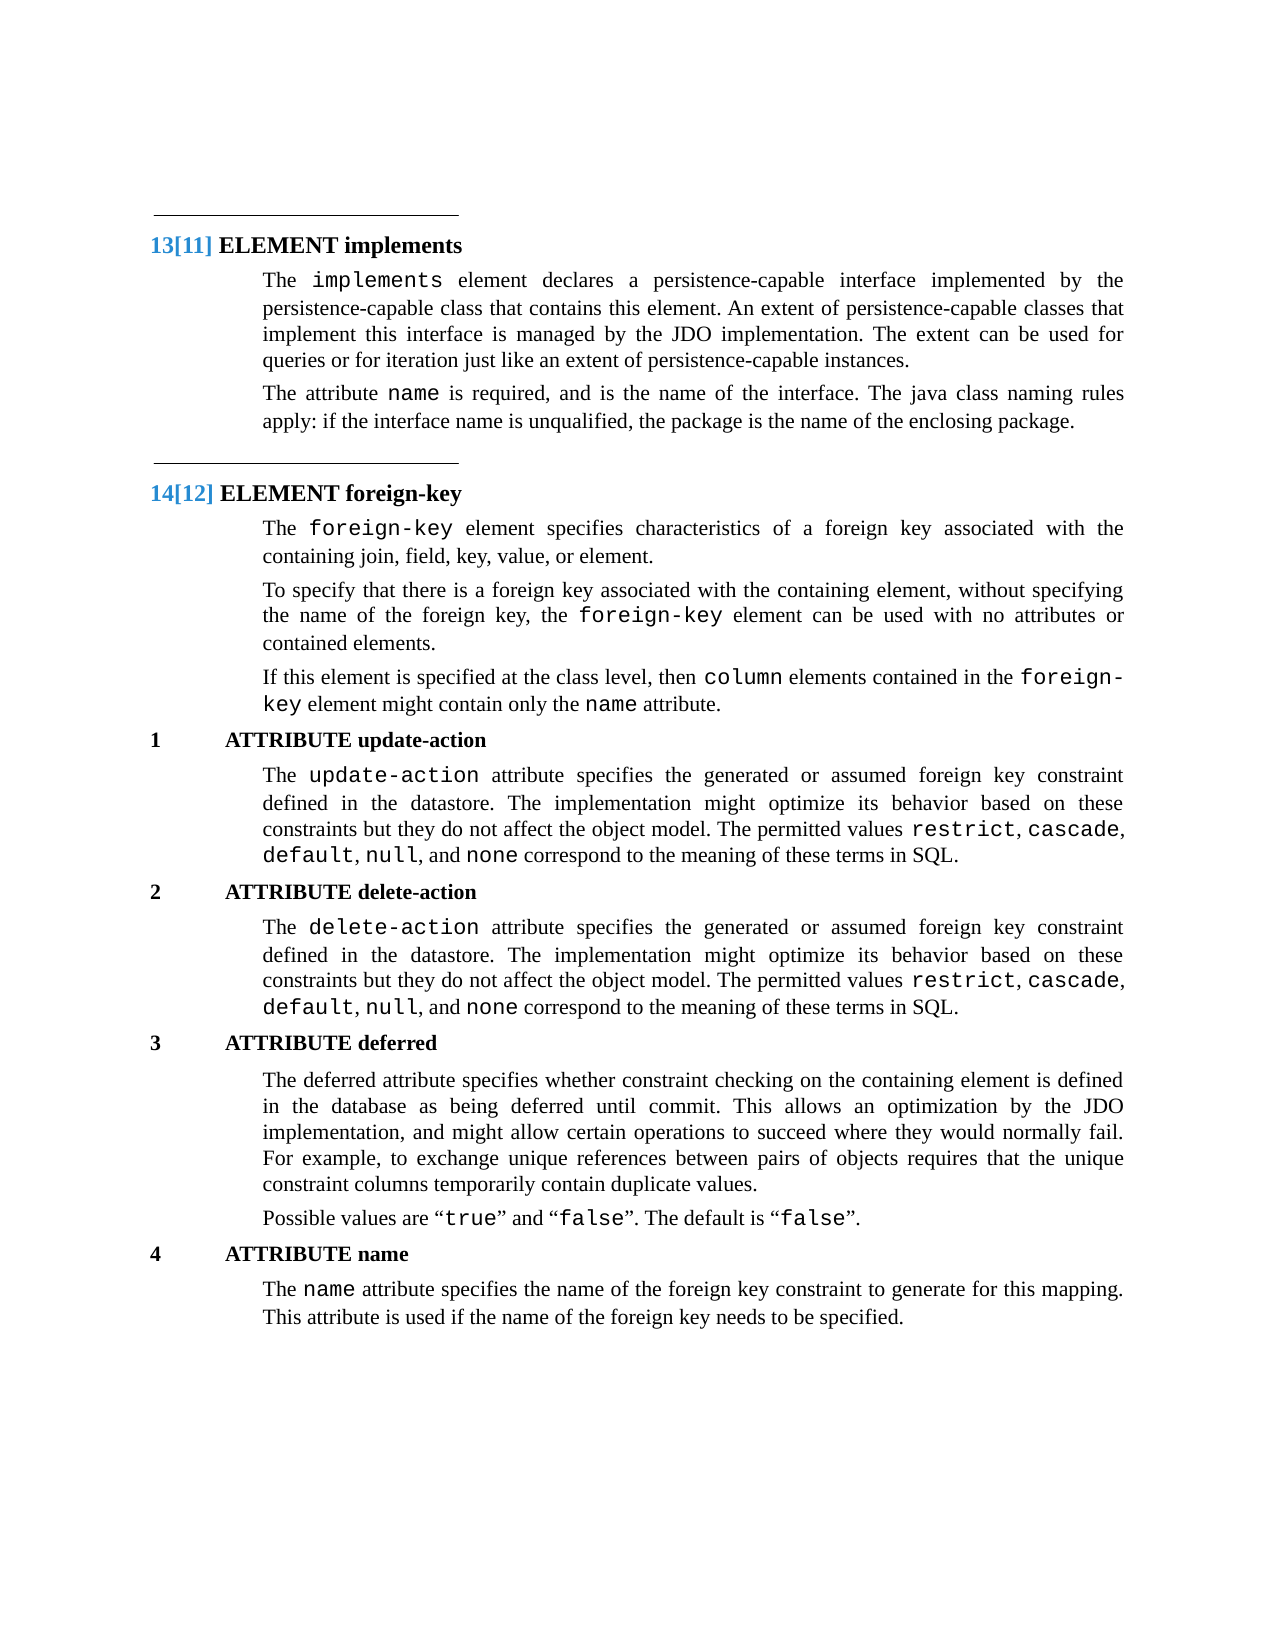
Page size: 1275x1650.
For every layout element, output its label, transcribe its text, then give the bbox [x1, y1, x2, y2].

subtitle ELEMENT foreign-key [150, 479, 1125, 507]
subtitle ATTRIBUTE deferred [150, 1029, 1125, 1056]
subtitle ATTRIBUTE delete-action [150, 878, 1125, 904]
text If this element is specified at the class level, then column elements contained in the foreign-key element might contain only the name attribute. [262, 664, 1125, 718]
subtitle ATTRIBUTE name [150, 1240, 1125, 1266]
subtitle ATTRIBUTE update-action [150, 726, 1125, 752]
text The implements element declares a persistence-capable interface implemented by the persistence-capable class that contains this element. An extent of persistence-capable classes that implement this interface is managed by the JDO implementation. The extent can be used for queries or for iteration just like an extent of persistence-capable instances. [262, 267, 1125, 372]
text The delete-action attribute specifies the generated or assumed foreign key constraint defined in the datastore. The implementation might optimize its behavior based on these constraints but they do not affect the object model. The permitted values restrict, cascade, default, null, and none correspond to the meaning of these terms in SQL. [262, 914, 1125, 1021]
text The attribute name is required, and is the name of the interface. The java class naming rules apply: if the interface name is unqualified, the package is the name of the enclosing package. [262, 380, 1125, 433]
text The foreign-key element specifies characteristics of a foreign key associated with the containing join, field, key, value, or element. [262, 515, 1125, 568]
text Possible values are “true” and “false”. The default is “false”. [262, 1204, 1125, 1232]
text To specify that there is a foreign key associated with the containing element, without specifying the name of the foreign key, the foreign-key element can be used with no attributes or contained elements. [262, 576, 1125, 655]
subtitle ELEMENT implements [150, 231, 1125, 258]
text The name attribute specifies the name of the foreign key constraint to generate for this mapping. This attribute is used if the name of the foreign key needs to be specified. [262, 1276, 1125, 1329]
text The deferred attribute specifies whether constraint checking on the containing element is defined in the database as being deferred until commit. This allows an optimization by the JDO implementation, and might allow certain operations to succeed where they would normally fail. For example, to exchange unique references between pairs of objects requires that the unique constraint columns temporarily contain duplicate values. [262, 1066, 1125, 1196]
text The update-action attribute specifies the generated or assumed foreign key constraint defined in the datastore. The implementation might optimize its behavior based on these constraints but they do not affect the object model. The permitted values restrict, cascade, default, null, and none correspond to the meaning of these terms in SQL. [262, 762, 1125, 869]
